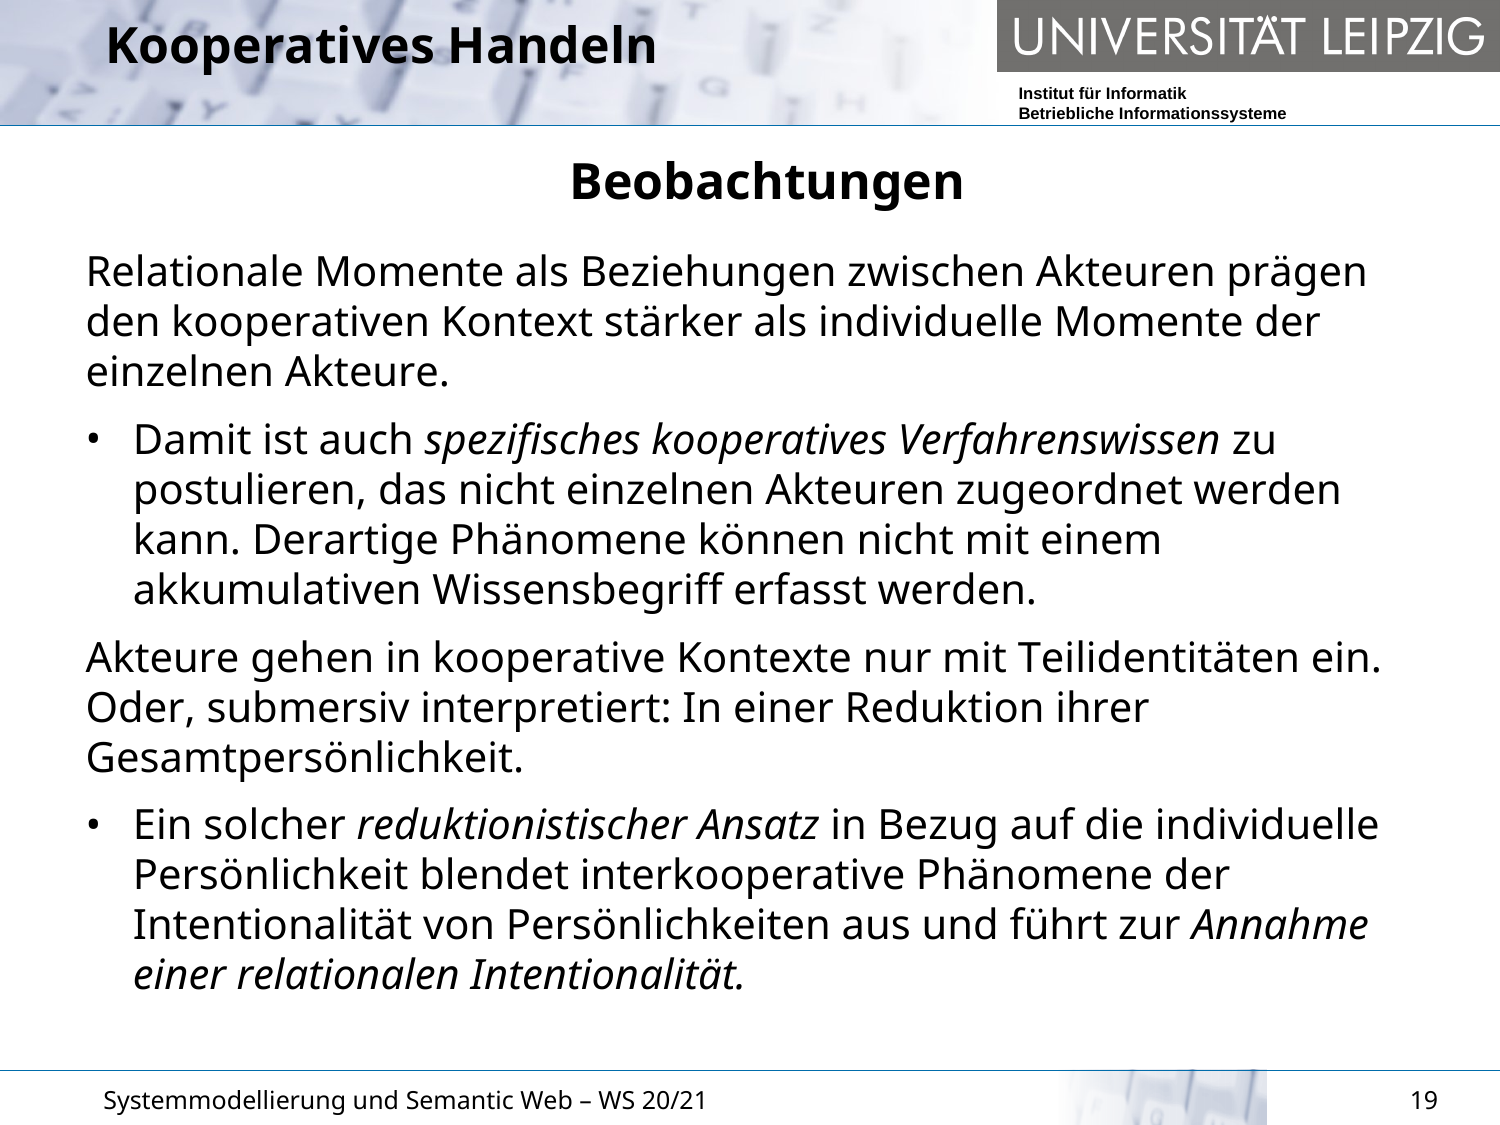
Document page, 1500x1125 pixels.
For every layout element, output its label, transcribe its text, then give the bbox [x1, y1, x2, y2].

text_box Kooperatives Handeln [91, 5, 674, 81]
picture [0, 0, 1500, 125]
picture [1057, 1071, 1267, 1125]
text_box Beobachtungen Relationale Momente als Beziehungen zwischen Akteuren prägen den kooperativen Kontext stärker als individuelle Momente der einzelnen Akteure. Damit ist auch spezifisches kooperatives Verfahrenswissen zu postulieren, das nicht einzelnen Akteuren zugeordnet werden kann. Derartige Phänomene können nicht mit einem akkumulativen Wissensbegriff erfasst werden. Akteure gehen in kooperative Kontexte nur mit Teilidentitäten ein. Oder, submersiv interpretiert: In einer Reduktion ihrer Gesamtpersönlichkeit. Ein solcher reduktionistischer Ansatz in Bezug auf die individuelle Persönlichkeit blendet interkooperative Phänomene der Intentionalität von Persönlichkeiten aus und führt zur Annahme einer relationalen Intentionalität. [70, 141, 1465, 1007]
